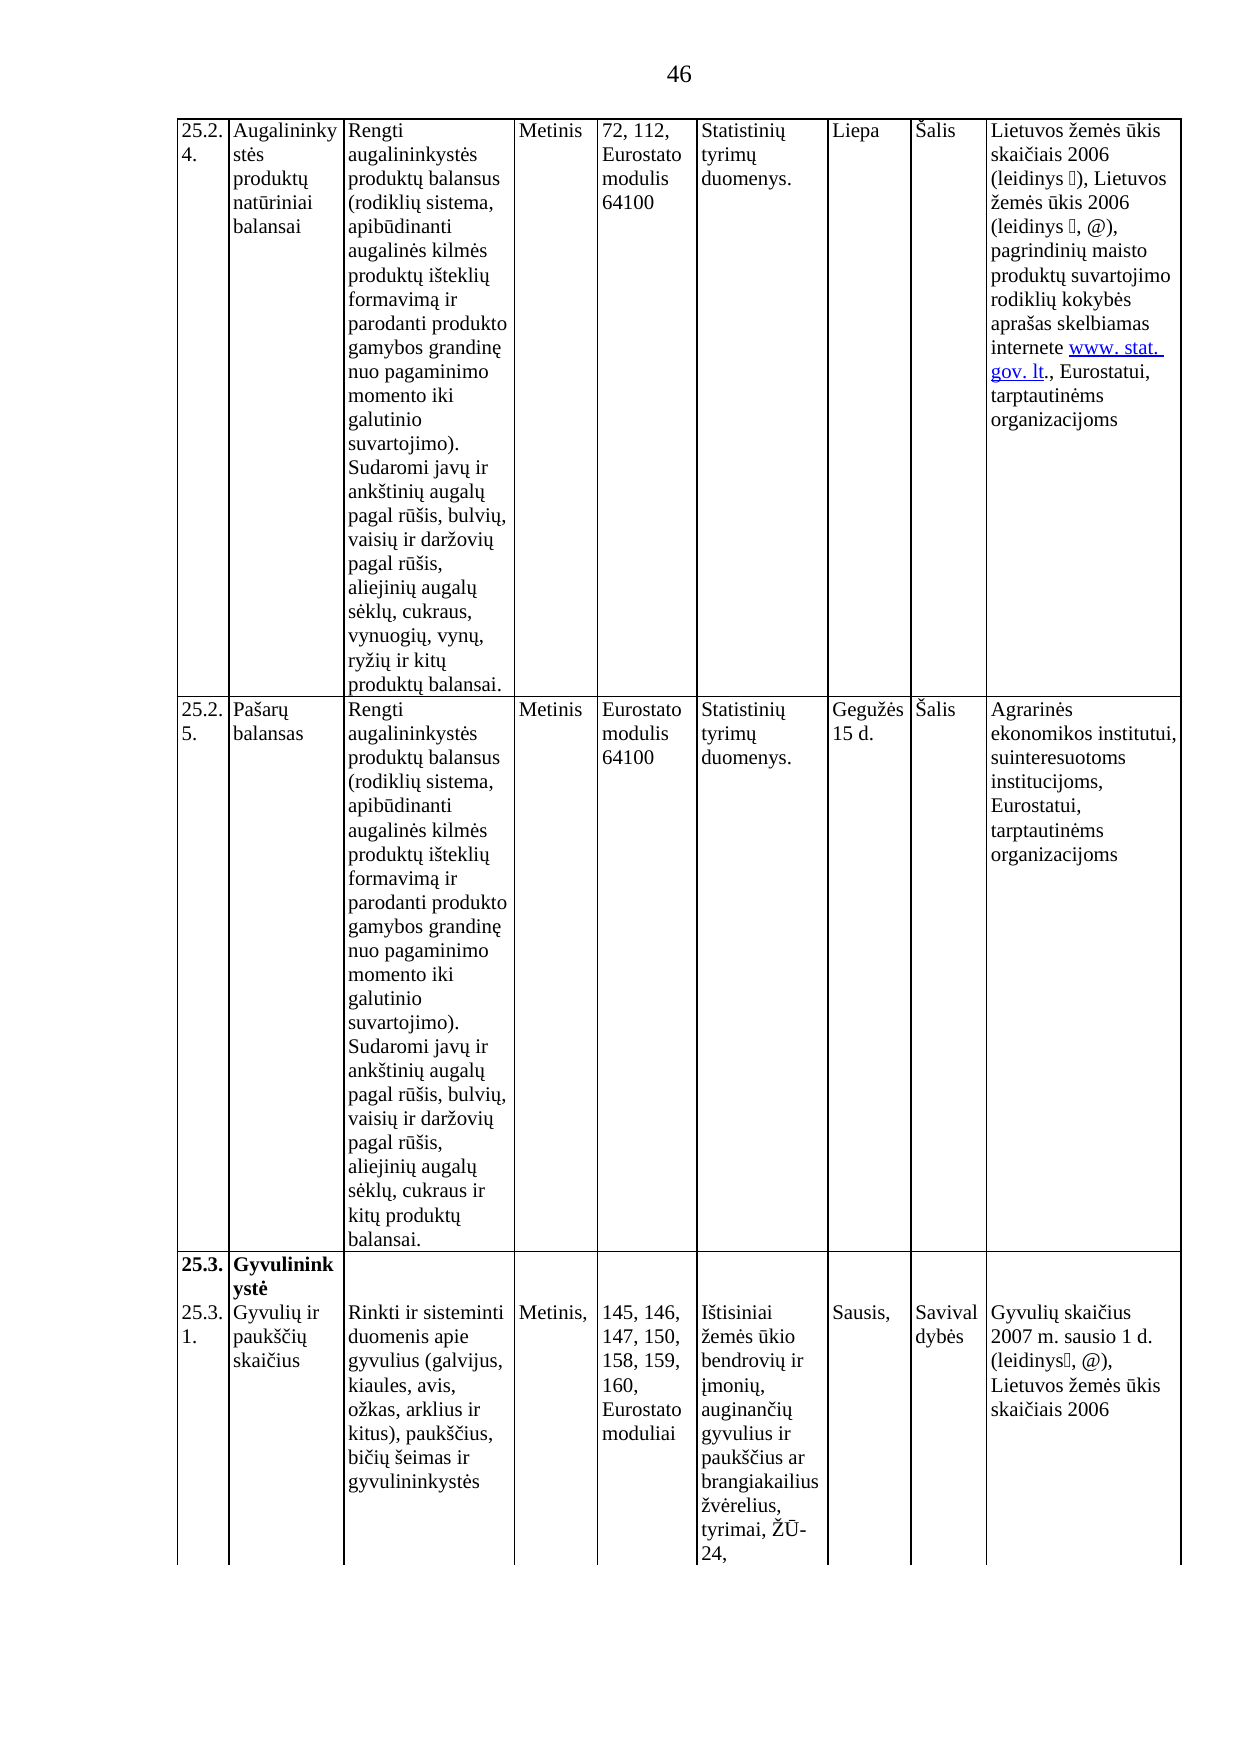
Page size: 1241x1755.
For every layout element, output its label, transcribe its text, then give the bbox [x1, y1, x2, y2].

table_cell 25.3. [178, 1252, 228, 1300]
table_cell 72, 112, Eurostato modulis 64100 [598, 120, 696, 696]
table_cell Liepa [829, 120, 910, 696]
table_cell Statistinių tyrimų duomenys. [698, 120, 827, 696]
table_cell [598, 1252, 696, 1300]
table_cell Savivaldybės [912, 1300, 986, 1565]
table_cell Metinis [515, 120, 597, 696]
table_cell Statistinių tyrimų duomenys. [698, 697, 827, 1251]
table_cell 25.2.5. [178, 697, 228, 1251]
table_cell Eurostato modulis 64100 [598, 697, 696, 1251]
table_cell [515, 1252, 597, 1300]
table_cell [987, 1252, 1180, 1300]
table_cell Sausis, [829, 1300, 910, 1565]
table_cell 145, 146, 147, 150, 158, 159, 160, Eurostato moduliai [598, 1300, 696, 1565]
table_cell Gyvulių ir paukščių skaičius [230, 1300, 343, 1565]
table_cell Gyvulių skaičius 2007 m. sausio 1 d. (leidinys, @), Lietuvos žemės ūkis skaičiais 2006 [987, 1300, 1180, 1565]
table_cell Augalininkystės produktų natūriniai balansai [230, 120, 343, 696]
table_cell Šalis [912, 120, 986, 696]
table_cell Rinkti ir sisteminti duomenis apie gyvulius (galvijus, kiaules, avis, ožkas, arklius ir kitus), paukščius, bičių šeimas ir gyvulininkystės [345, 1300, 514, 1565]
table_cell 25.2.4. [178, 120, 228, 696]
table_cell Šalis [912, 697, 986, 1251]
table_cell [698, 1252, 827, 1300]
table_cell Gegužės 15 d. [829, 697, 910, 1251]
table_cell [912, 1252, 986, 1300]
table_cell Metinis [515, 697, 597, 1251]
table_cell Agrarinės ekonomikos institutui, suinteresuotoms institucijoms, Eurostatui, tarptautinėms organizacijoms [987, 697, 1180, 1251]
table_cell 25.3.1. [178, 1300, 228, 1565]
table_cell [829, 1252, 910, 1300]
table_cell Pašarų balansas [230, 697, 343, 1251]
table_cell [345, 1252, 514, 1300]
table_cell Lietuvos žemės ūkis skaičiais 2006 (leidinys ), Lietuvos žemės ūkis 2006 (leidinys , @), pagrindinių maisto produktų suvartojimo rodiklių kokybės aprašas skelbiamas internete www. stat. gov. lt., Eurostatui, tarptautinėms organizacijoms [987, 120, 1180, 696]
table_cell Metinis, [515, 1300, 597, 1565]
